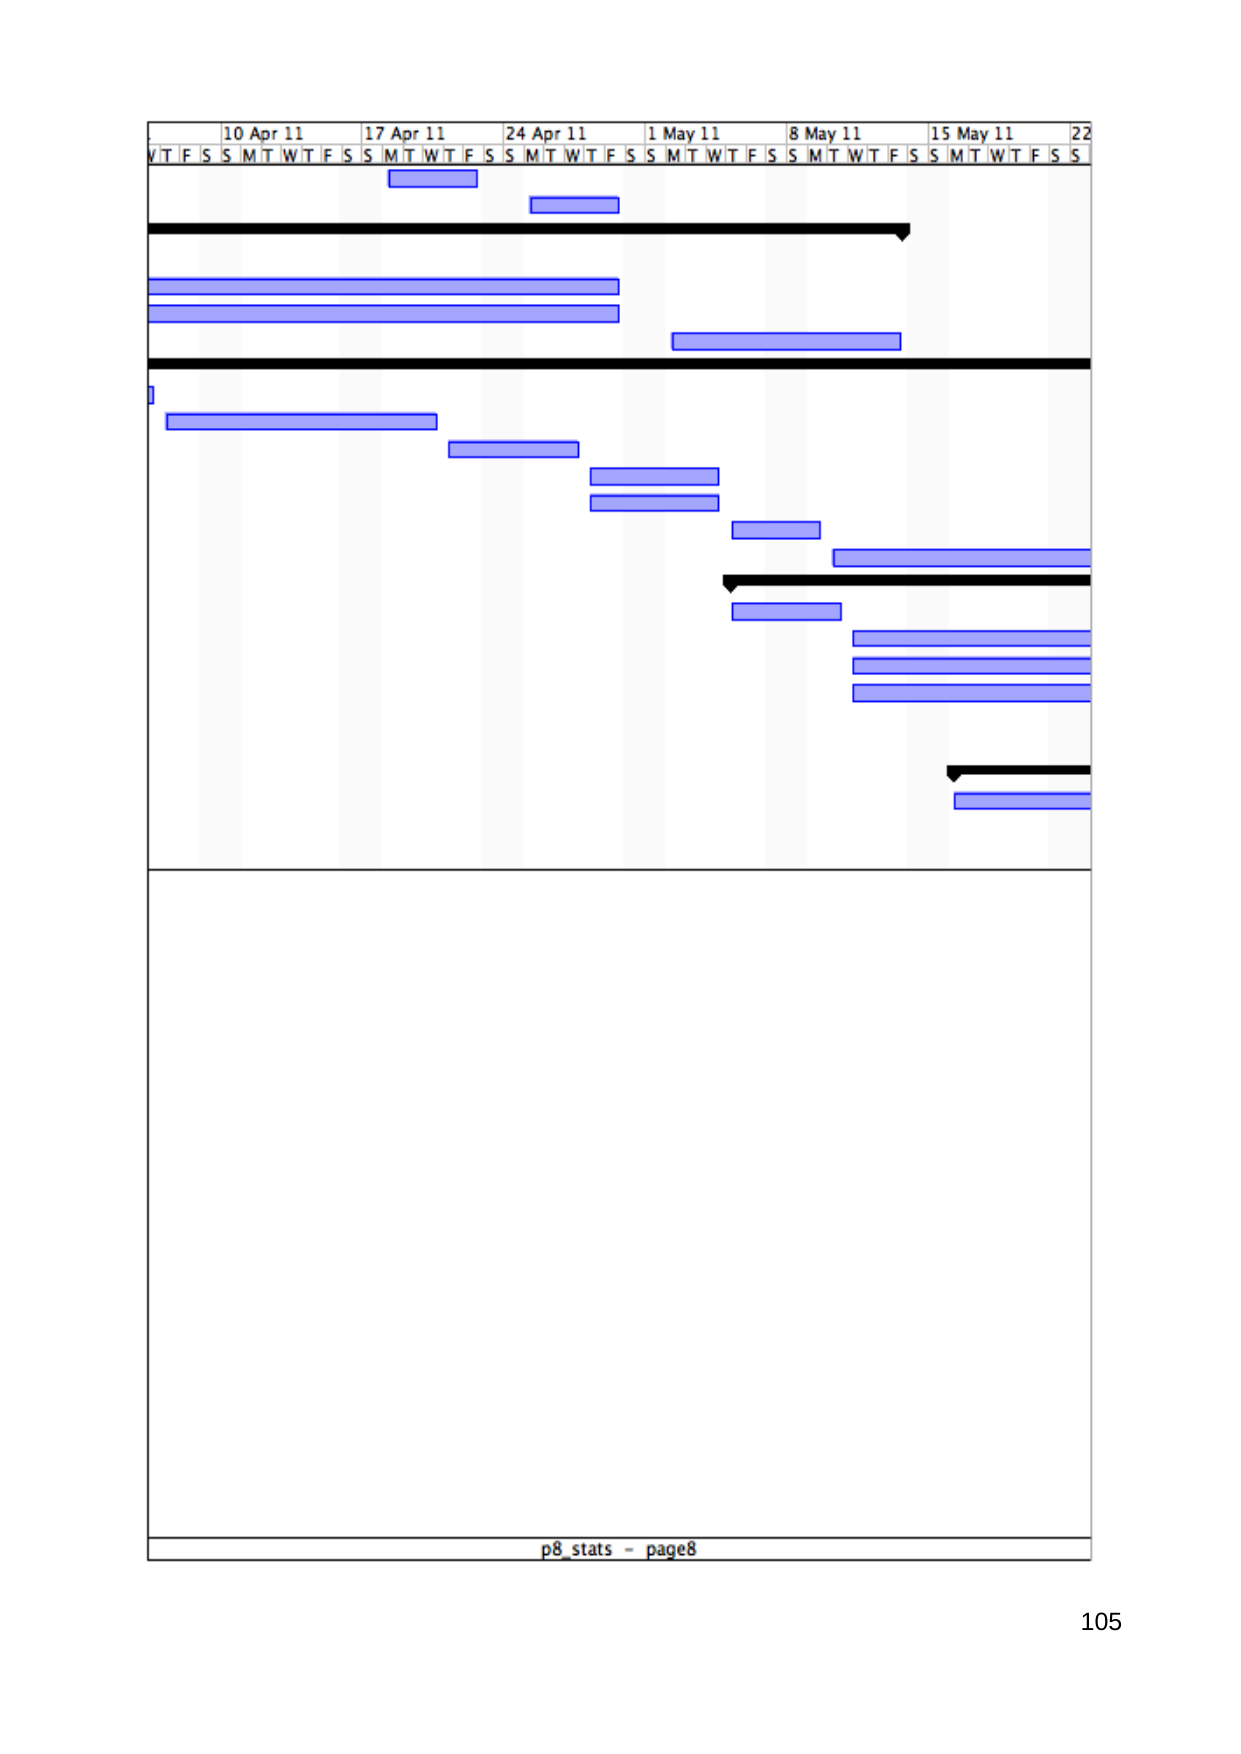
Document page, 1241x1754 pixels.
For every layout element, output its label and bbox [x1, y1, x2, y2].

picture [144, 118, 1096, 1567]
